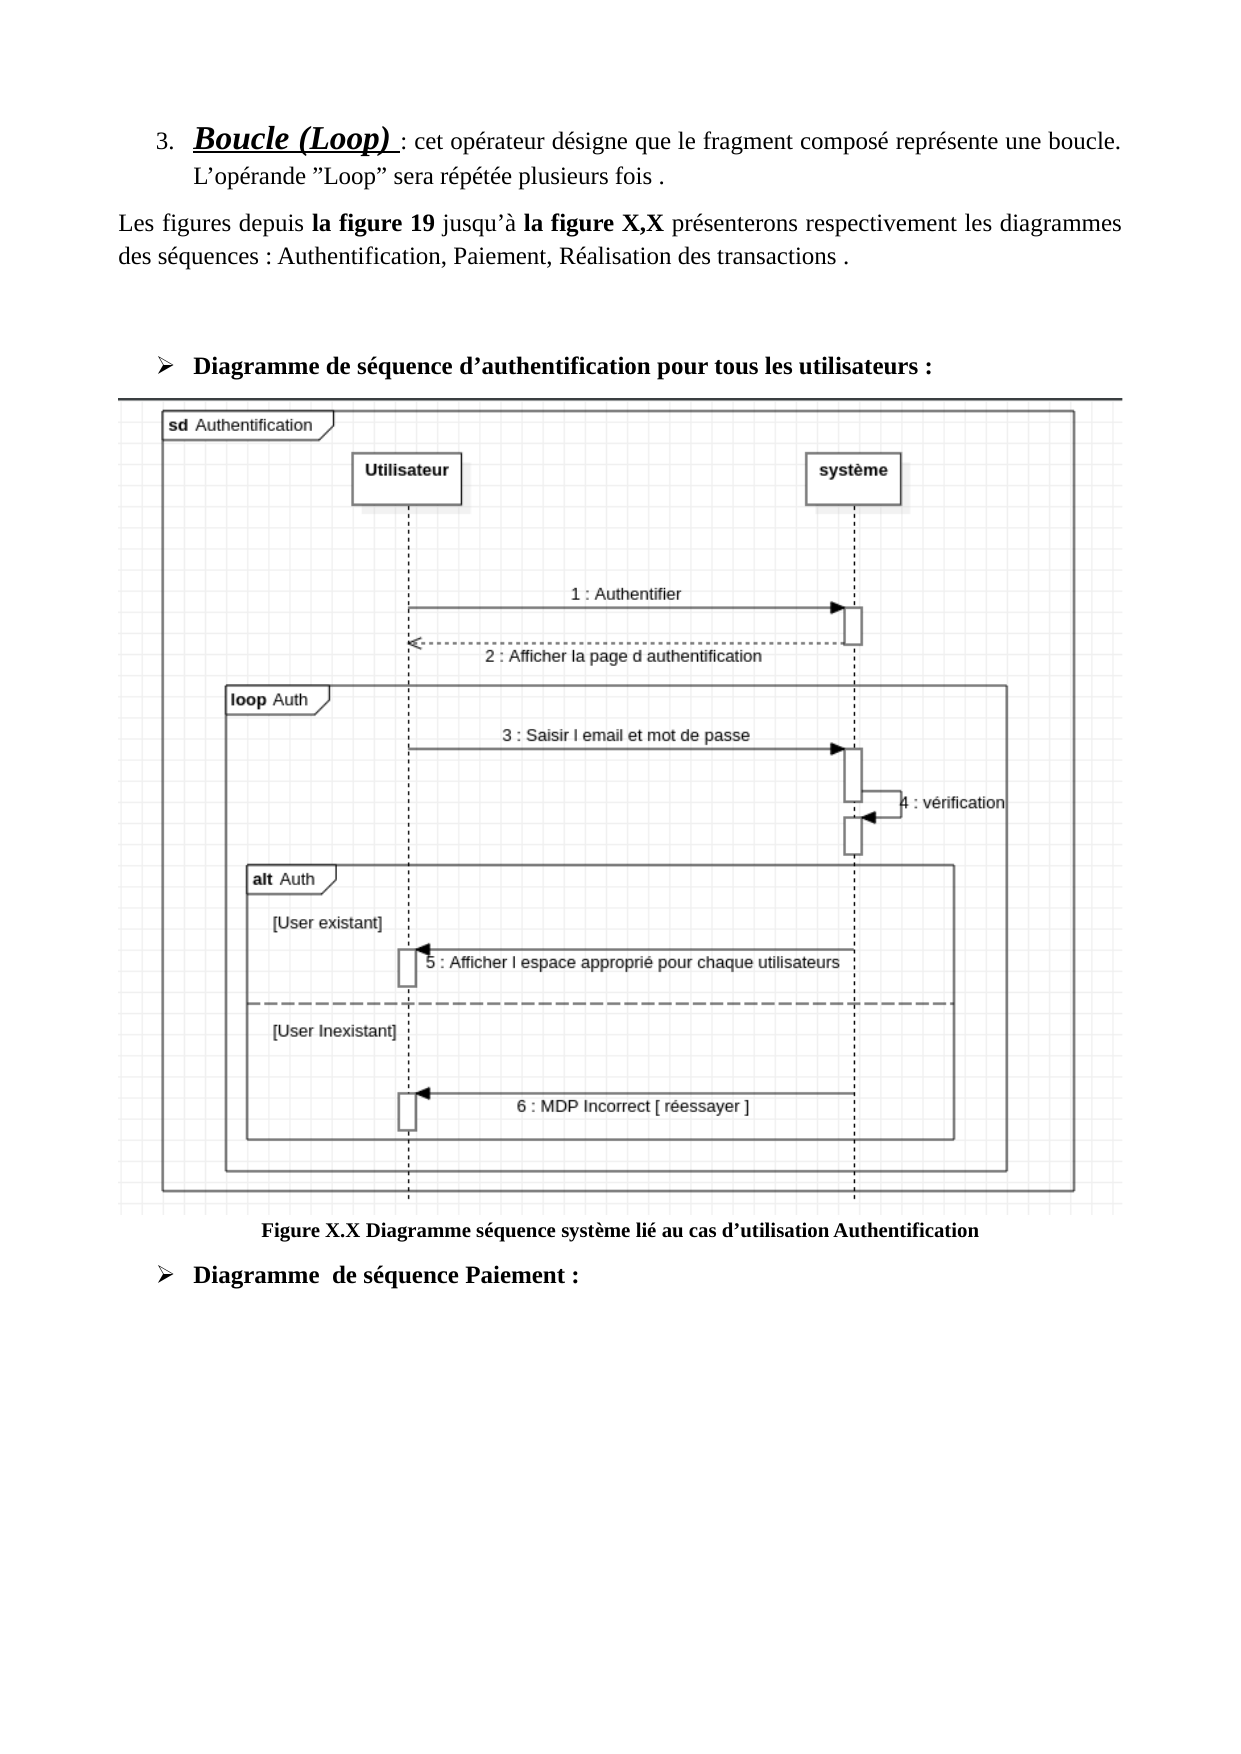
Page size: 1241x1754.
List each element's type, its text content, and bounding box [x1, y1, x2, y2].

list Diagramme de séquence d’authentification pour tous les utilisateurs : [156, 351, 1122, 380]
list Diagramme de séquence Paiement : [156, 1260, 1122, 1289]
list Boucle (Loop) : cet opérateur désigne que le fragment composé représente une boucle. L’opérande ”Loop” sera répétée plusieurs fois . [156, 118, 1122, 189]
picture [118, 398, 1123, 1215]
text Figure X.X Diagramme séquence système lié au cas d’utilisation Authentification [118, 1215, 1122, 1242]
text Les figures depuis la figure 19 jusqu’à la figure X,X présenterons respectivement les diagrammes des séquences : Authentification, Paiement, Réalisation des transactions . [118, 208, 1122, 270]
